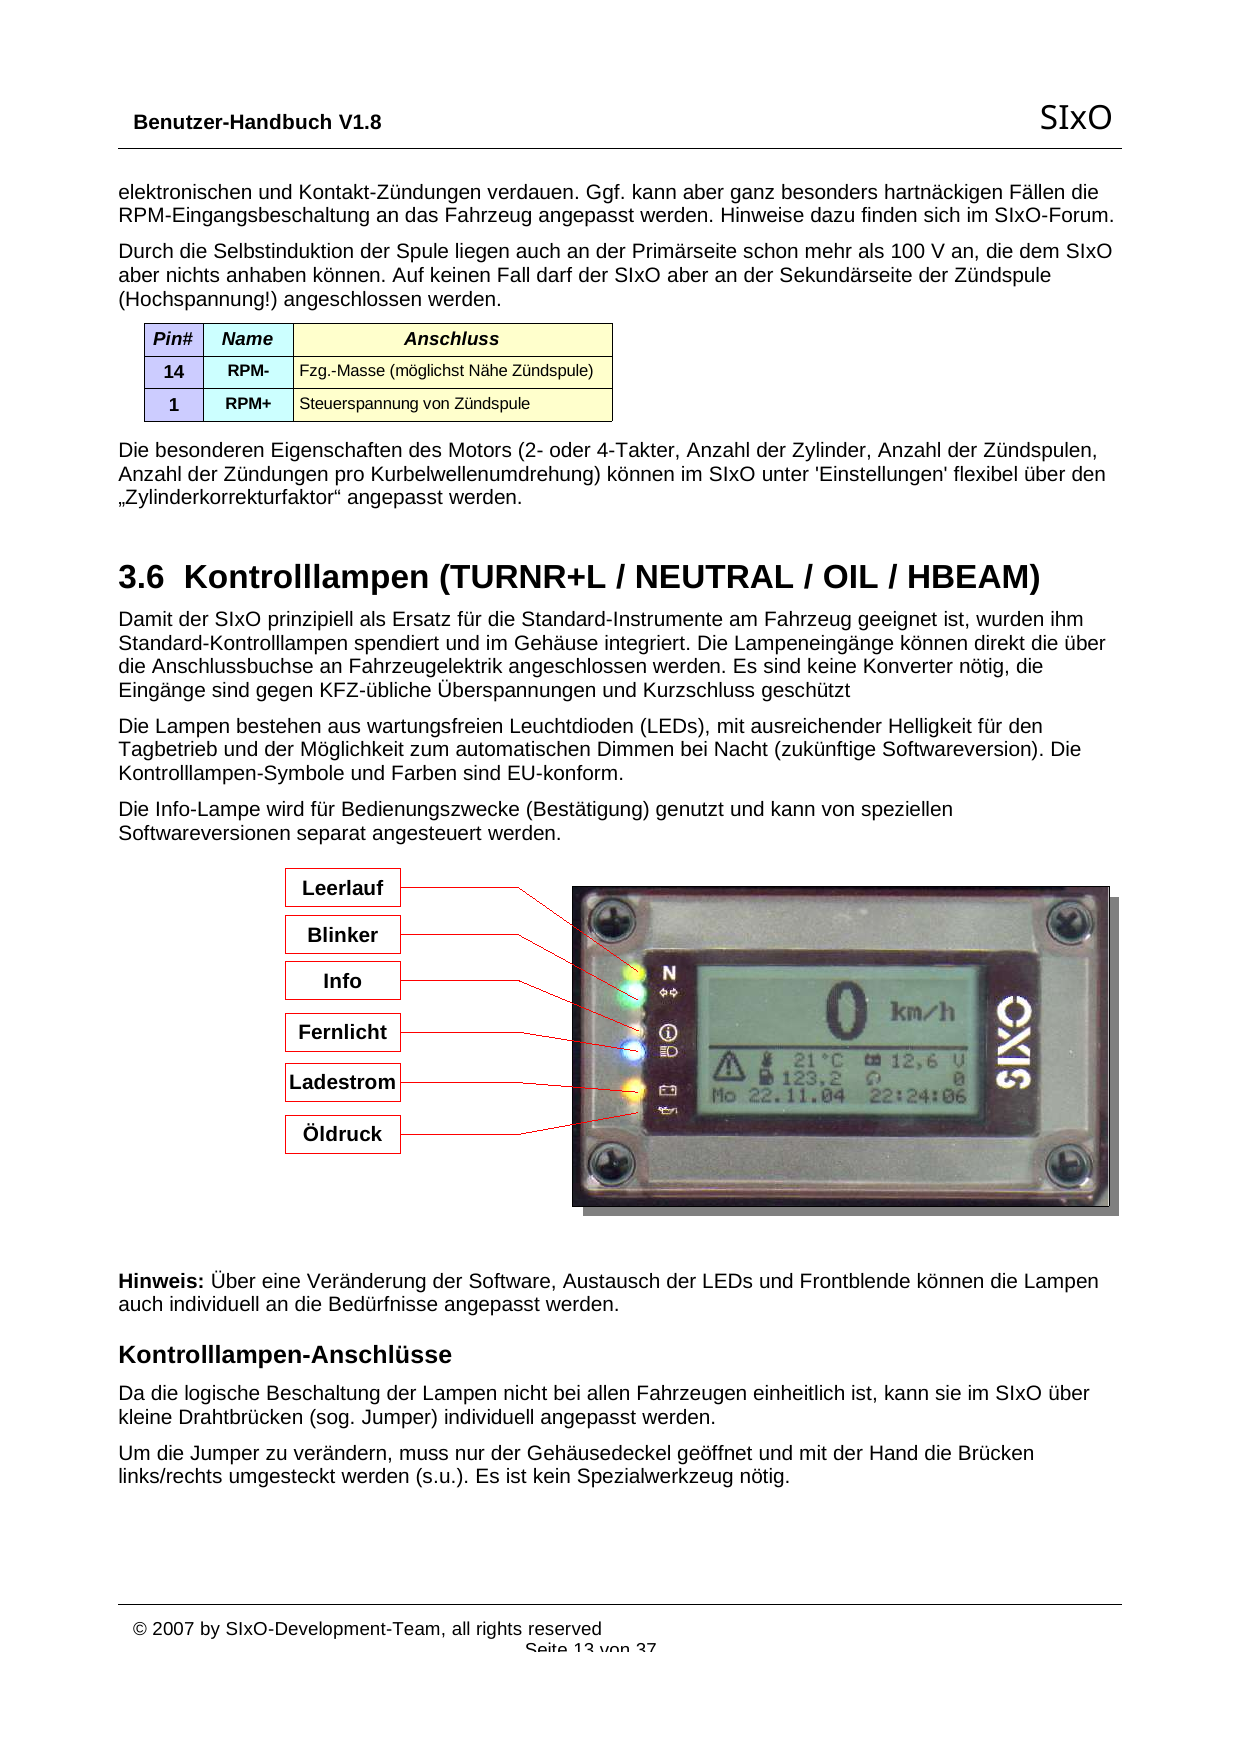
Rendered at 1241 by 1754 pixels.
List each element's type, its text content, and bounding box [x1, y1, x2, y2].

text Hinweis: Über eine Veränderung der Software, Austausch der LEDs und Frontblende können die Lampen auch individuell an die Bedürfnisse angepasst werden. [118, 857, 1122, 1316]
table_header Name [204, 324, 293, 356]
text Da die logische Beschaltung der Lampen nicht bei allen Fahrzeugen einheitlich ist, kann sie im SIxO über kleine Drahtbrücken (sog. Jumper) individuell angepasst werden. [118, 1382, 1122, 1429]
text Die besonderen Eigenschaften des Motors (2- oder 4-Takter, Anzahl der Zylinder, Anzahl der Zündspulen, Anzahl der Zündungen pro Kurbelwellenumdrehung) können im SIxO unter 'Einstellungen' flexibel über den „Zylinderkorrekturfaktor“ angepasst werden. [118, 439, 1122, 509]
table_cell 14 [145, 357, 203, 388]
text Um die Jumper zu verändern, muss nur der Gehäusedeckel geöffnet und mit der Hand die Brücken links/rechts umgesteckt werden (s.u.). Es ist kein Spezialwerkzeug nötig. [118, 1441, 1122, 1488]
table_cell RPM- [204, 357, 293, 388]
table_cell 1 [145, 389, 203, 421]
table_header Pin# [145, 324, 203, 356]
text Die Lampen bestehen aus wartungsfreien Leuchtdioden (LEDs), mit ausreichender Helligkeit für den Tagbetrieb und der Möglichkeit zum automatischen Dimmen bei Nacht (zukünftige Softwareversion). Die Kontrolllampen-Symbole und Farben sind EU-konform. [118, 714, 1122, 785]
table_cell RPM+ [204, 389, 293, 421]
picture [573, 887, 1109, 1206]
table_cell Steuerspannung von Zündspule [294, 389, 612, 421]
text Die Info-Lampe wird für Bedienungszwecke (Bestätigung) genutzt und kann von speziellen Softwareversionen separat angesteuert werden. [118, 797, 1122, 844]
subtitle Kontrolllampen-Anschlüsse [118, 1341, 1122, 1369]
text Durch die Selbstinduktion der Spule liegen auch an der Primärseite schon mehr als 100 V an, die dem SIxO aber nichts anhaben können. Auf keinen Fall darf der SIxO aber an der Sekundärseite der Zündspule (Hochspannung!) angeschlossen werden. [118, 240, 1122, 311]
text Damit der SIxO prinzipiell als Ersatz für die Standard-Instrumente am Fahrzeug geeignet ist, wurden ihm Standard-Kontrolllampen spendiert und im Gehäuse integriert. Die Lampeneingänge können direkt die über die Anschlussbuchse an Fahrzeugelektrik angeschlossen werden. Es sind keine Konverter nötig, die Eingänge sind gegen KFZ-übliche Überspannungen und Kurzschluss geschützt [118, 608, 1122, 702]
table_header Anschluss [294, 324, 612, 356]
subtitle Kontrolllampen (TURNR+L / NEUTRAL / OIL / HBEAM) [118, 558, 1122, 595]
table_cell Fzg.-Masse (möglichst Nähe Zündspule) [294, 357, 612, 388]
text elektronischen und Kontakt-Zündungen verdauen. Ggf. kann aber ganz besonders hartnäckigen Fällen die RPM-Eingangsbeschaltung an das Fahrzeug angepasst werden. Hinweise dazu finden sich im SIxO-Forum. [118, 180, 1122, 227]
